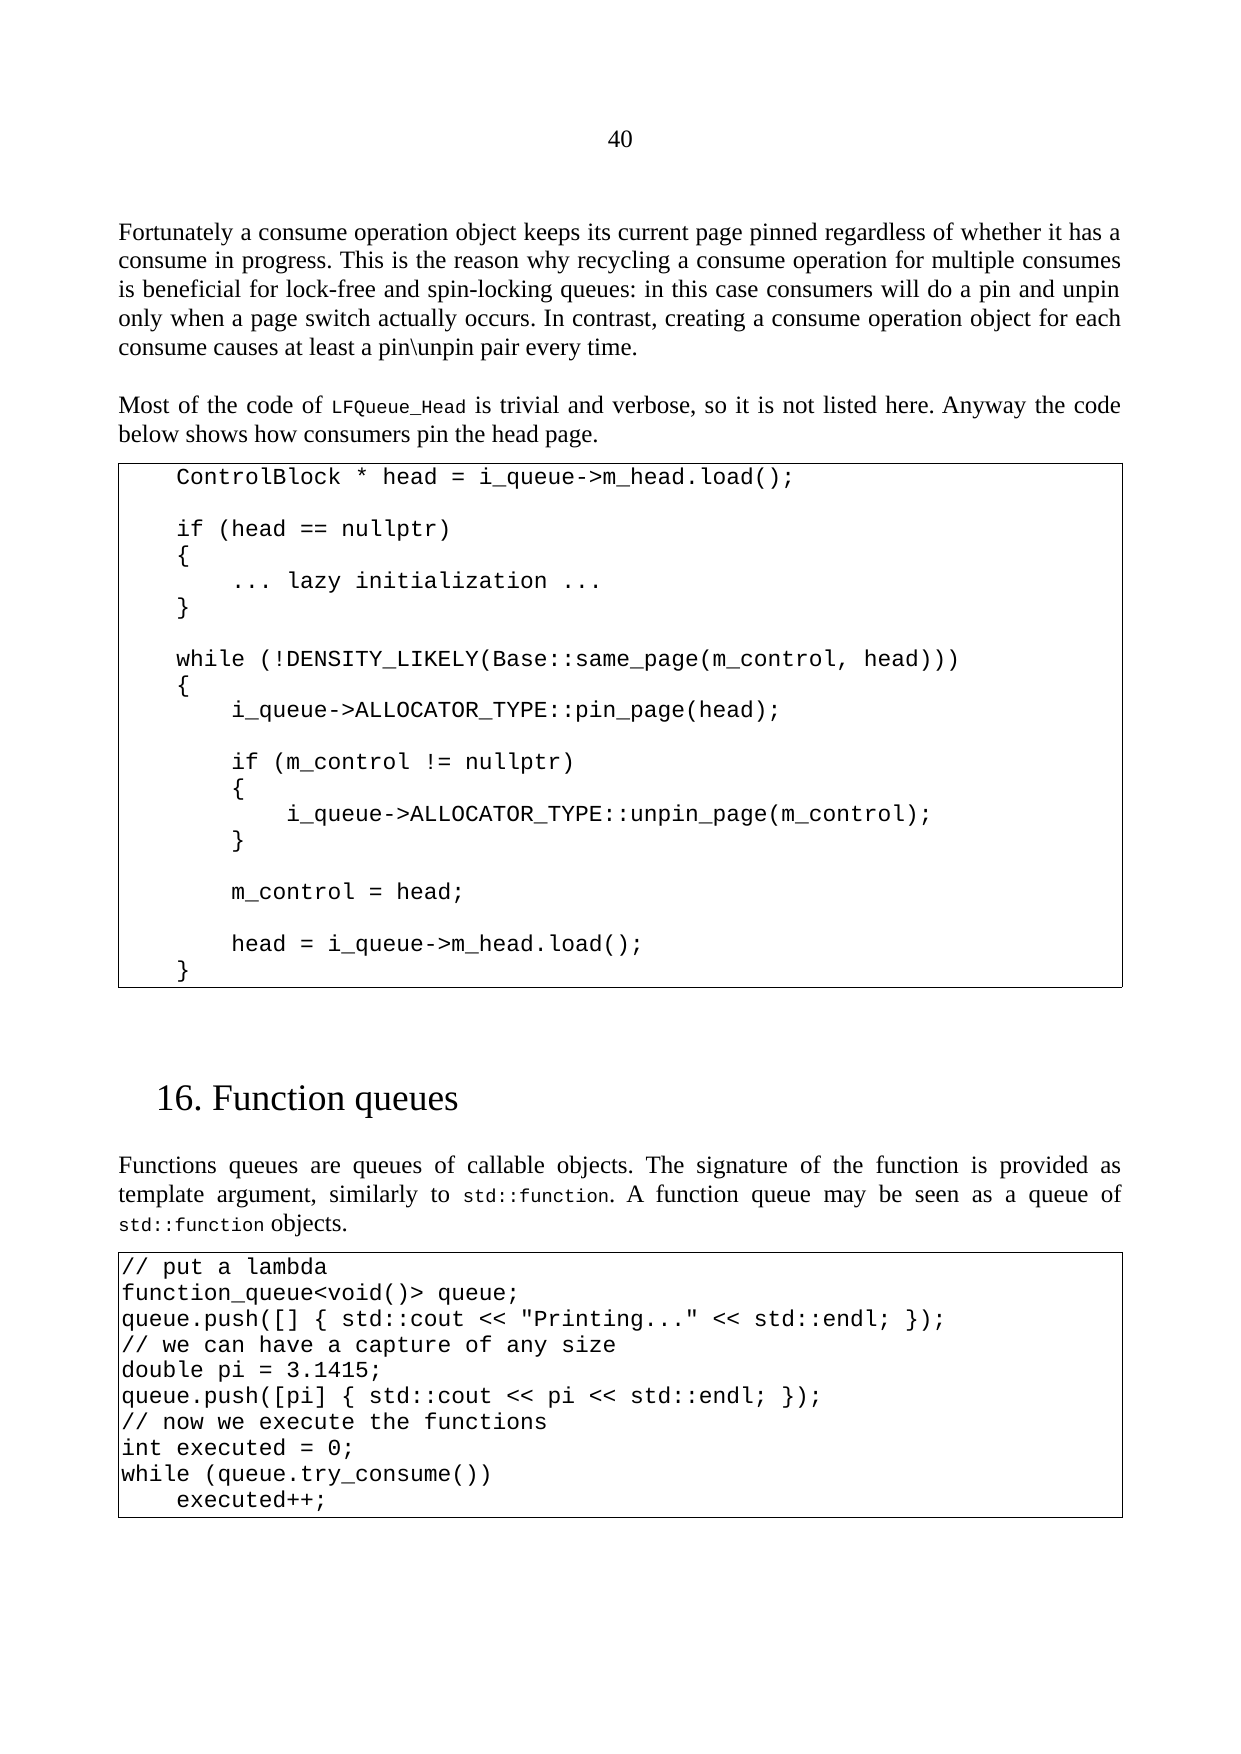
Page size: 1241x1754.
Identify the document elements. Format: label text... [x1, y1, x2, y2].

text { [119, 774, 1122, 799]
text queue.push([] { std::cout << "Printing..." << std::endl; }); [119, 1304, 1122, 1330]
text Most of the code of LFQueue_Head is trivial and verbose, so it is not listed here. Anyway the code below shows how consumers pin the head page. [118, 390, 1122, 448]
text // put a lambda [119, 1253, 1122, 1278]
text if (m_control != nullptr) [119, 748, 1122, 774]
text { [119, 670, 1122, 696]
text ControlBlock * head = i_queue->m_head.load(); [119, 464, 1122, 491]
text { [119, 540, 1122, 566]
text function_queue<void()> queue; [119, 1278, 1122, 1304]
text i_queue->ALLOCATOR_TYPE::pin_page(head); [119, 696, 1122, 725]
text // now we execute the functions [119, 1408, 1122, 1434]
text while (!DENSITY_LIKELY(Base::same_page(m_control, head))) [119, 644, 1122, 670]
text ... lazy initialization ... [119, 566, 1122, 592]
text if (head == nullptr) [119, 514, 1122, 540]
text executed++; [119, 1486, 1122, 1517]
text Fortunately a consume operation object keeps its current page pinned regardless of whether it has a consume in progress. This is the reason why recycling a consume operation for multiple consumes is beneficial for lock-free and spin-locking queues: in this case consumers will do a pin and unpin only when a page switch actually occurs. In contrast, creating a consume operation object for each consume causes at least a pin\unpin pair every time. [118, 217, 1122, 360]
subtitle Function queues [156, 1075, 1122, 1118]
text int executed = 0; [119, 1434, 1122, 1459]
text double pi = 3.1415; [119, 1356, 1122, 1382]
text } [119, 592, 1122, 621]
text Functions queues are queues of callable objects. The signature of the function is provided as template argument, similarly to std::function. A function queue may be seen as a queue of std::function objects. [118, 1151, 1122, 1237]
text } [119, 955, 1122, 987]
text i_queue->ALLOCATOR_TYPE::unpin_page(m_control); [119, 799, 1122, 826]
text } [119, 826, 1122, 854]
text head = i_queue->m_head.load(); [119, 929, 1122, 955]
text queue.push([pi] { std::cout << pi << std::endl; }); [119, 1382, 1122, 1408]
text while (queue.try_consume()) [119, 1459, 1122, 1486]
text // we can have a capture of any size [119, 1330, 1122, 1356]
text m_control = head; [119, 877, 1122, 906]
